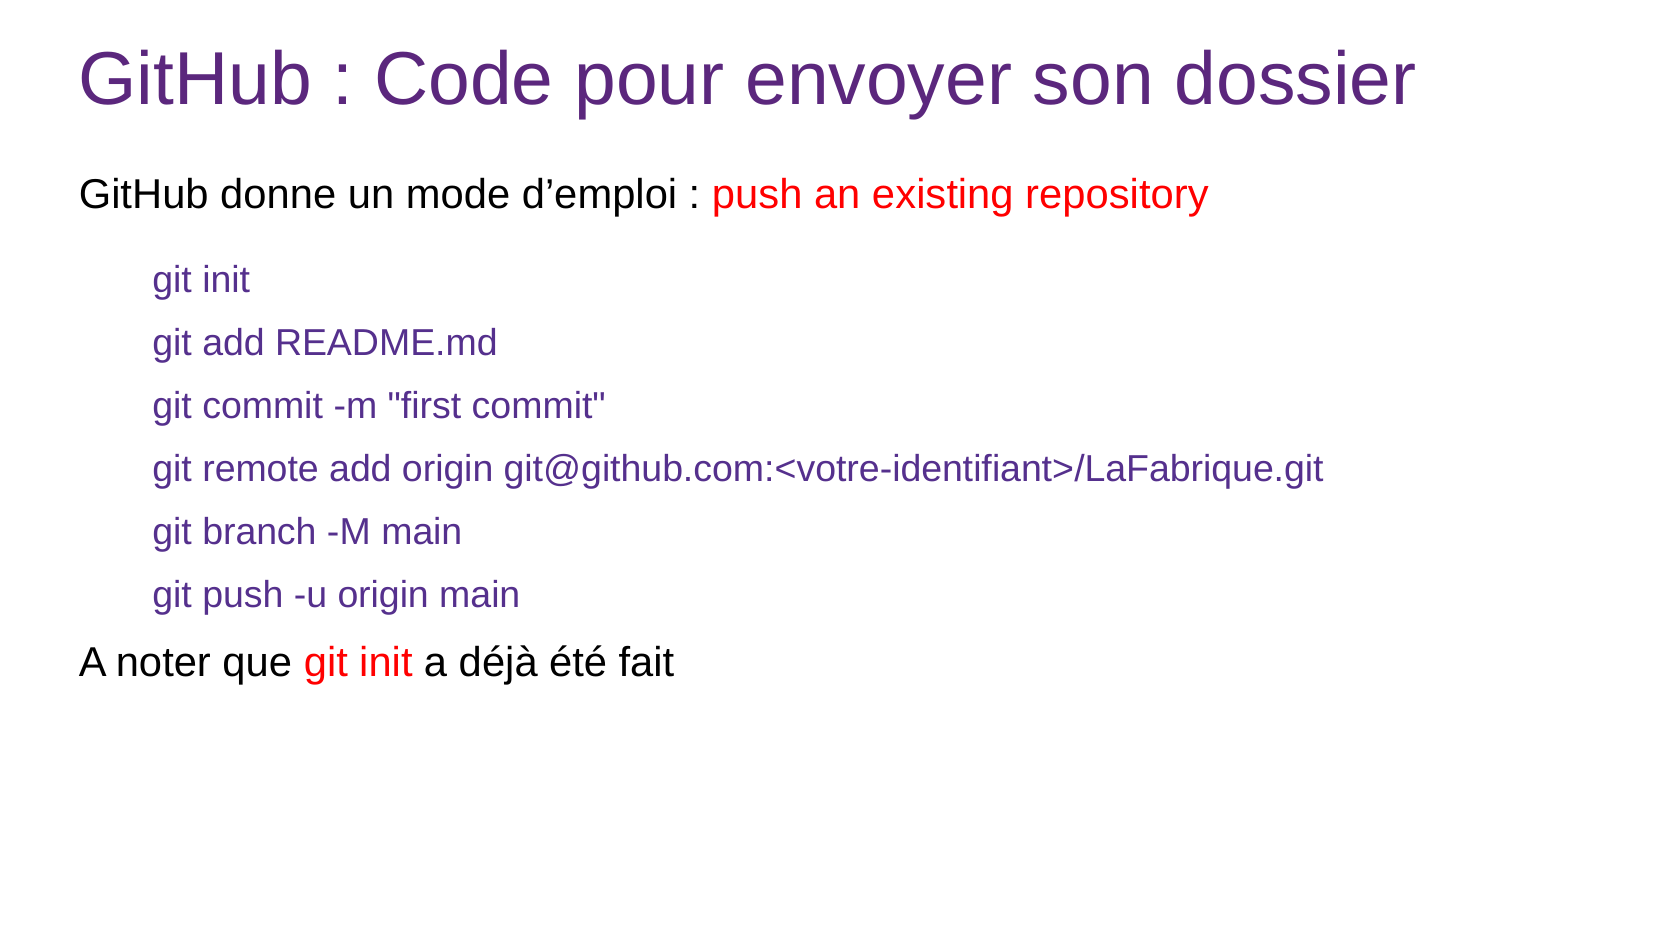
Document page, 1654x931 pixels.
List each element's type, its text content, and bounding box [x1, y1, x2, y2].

text_box GitHub donne un mode d’emploi : push an existing repository git init git add README.md git commit -m "first commit" git remote add origin git@github.com:<votre-identifiant>/LaFabrique.git git branch -M main git push -u origin main A noter que git init a déjà été fait [78, 147, 1595, 857]
title GitHub : Code pour envoyer son dossier [78, 36, 1556, 147]
